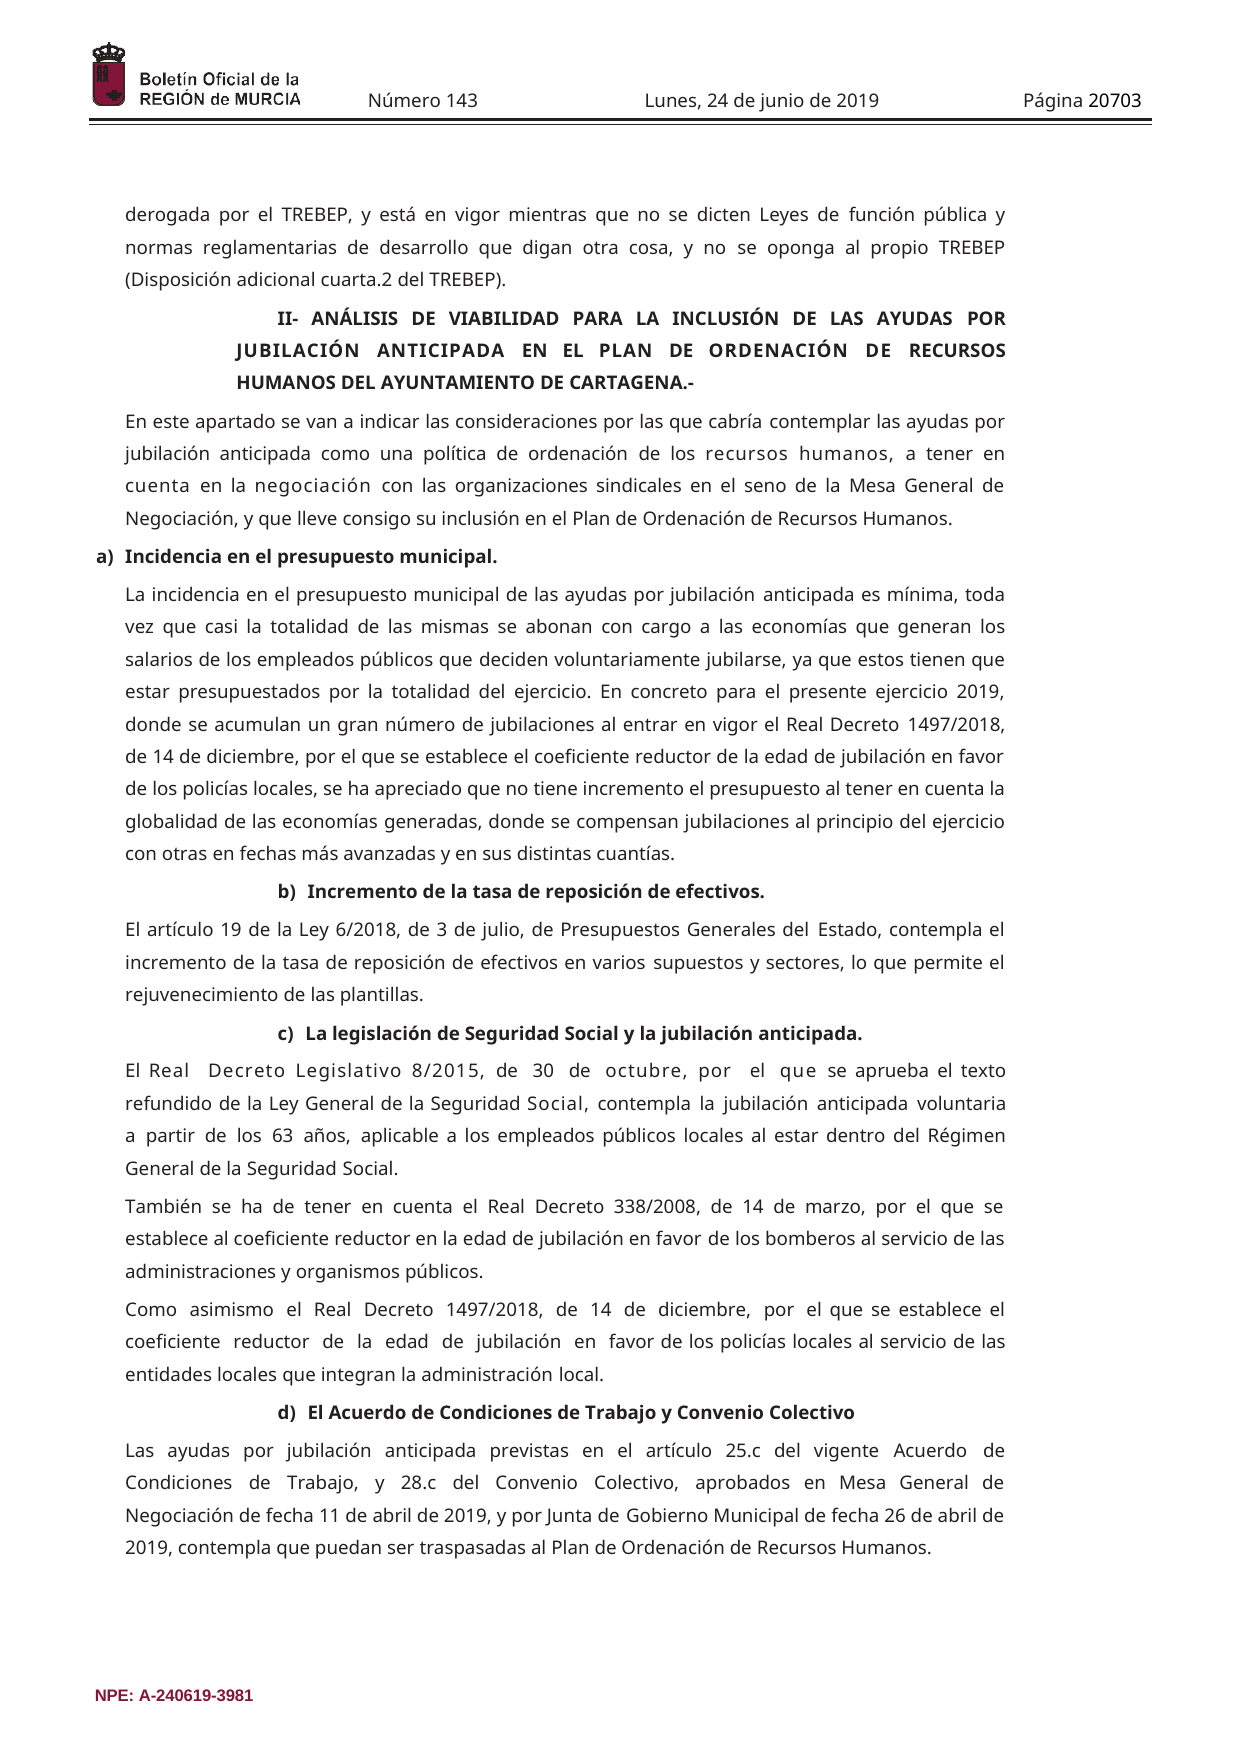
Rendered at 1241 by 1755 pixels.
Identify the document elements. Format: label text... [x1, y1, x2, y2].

list Incidencia en el presupuesto municipal. [96, 543, 1101, 569]
text El Real Decreto Legislativo 8/2015, de 30 de octubre, por el que se aprueba el texto refundido de la Ley General de la Seguridad Social, contempla la jubilación anticipada voluntaria a partir de los 63 años, aplicable a los empleados públicos locales al estar dentro del Régimen General de la Seguridad Social. [125, 1058, 1006, 1180]
list La legislación de Seguridad Social y la jubilación anticipada. [277, 1020, 1101, 1045]
text También se ha de tener en cuenta el Real Decreto 338/2008, de 14 de marzo, por el que se establece al coeficiente reductor en la edad de jubilación en favor de los bomberos al servicio de las administraciones y organismos públicos. [125, 1193, 1005, 1283]
list El Acuerdo de Condiciones de Trabajo y Convenio Colectivo [277, 1399, 1101, 1425]
text Como asimismo el Real Decreto 1497/2018, de 14 de diciembre, por el que se establece el coeficiente reductor de la edad de jubilación en favor de los policías locales al servicio de las entidades locales que integran la administración local. [125, 1296, 1006, 1387]
subtitle II- ANÁLISIS DE VIABILIDAD PARA LA INCLUSIÓN DE LAS AYUDAS POR JUBILACIÓN ANTICIPADA EN EL PLAN DE ORDENACIÓN DE RECURSOS HUMANOS DEL AYUNTAMIENTO DE CARTAGENA.- [236, 305, 1006, 395]
text La incidencia en el presupuesto municipal de las ayudas por jubilación anticipada es mínima, toda vez que casi la totalidad de las mismas se abonan con cargo a las economías que generan los salarios de los empleados públicos que deciden voluntariamente jubilarse, ya que estos tienen que estar presupuestados por la totalidad del ejercicio. En concreto para el presente ejercicio 2019, donde se acumulan un gran número de jubilaciones al entrar en vigor el Real Decreto 1497/2018, de 14 de diciembre, por el que se establece el coeficiente reductor de la edad de jubilación en favor de los policías locales, se ha apreciado que no tiene incremento el presupuesto al tener en cuenta la globalidad de las economías generadas, donde se compensan jubilaciones al principio del ejercicio con otras en fechas más avanzadas y en sus distintas cuantías. [125, 581, 1005, 866]
text Las ayudas por jubilación anticipada previstas en el artículo 25.c del vigente Acuerdo de Condiciones de Trabajo, y 28.c del Convenio Colectivo, aprobados en Mesa General de Negociación de fecha 11 de abril de 2019, y por Junta de Gobierno Municipal de fecha 26 de abril de 2019, contempla que puedan ser traspasadas al Plan de Ordenación de Recursos Humanos. [125, 1437, 1005, 1560]
list Incremento de la tasa de reposición de efectivos. [277, 879, 1101, 904]
text El artículo 19 de la Ley 6/2018, de 3 de julio, de Presupuestos Generales del Estado, contempla el incremento de la tasa de reposición de efectivos en varios supuestos y sectores, lo que permite el rejuvenecimiento de las plantillas. [125, 917, 1005, 1007]
text En este apartado se van a indicar las consideraciones por las que cabría contemplar las ayudas por jubilación anticipada como una política de ordenación de los recursos humanos, a tener en cuenta en la negociación con las organizaciones sindicales en el seno de la Mesa General de Negociación, y que lleve consigo su inclusión en el Plan de Ordenación de Recursos Humanos. [125, 408, 1005, 531]
text derogada por el TREBEP, y está en vigor mientras que no se dicten Leyes de función pública y normas reglamentarias de desarrollo que digan otra cosa, y no se oponga al propio TREBEP (Disposición adicional cuarta.2 del TREBEP). [125, 202, 1005, 292]
